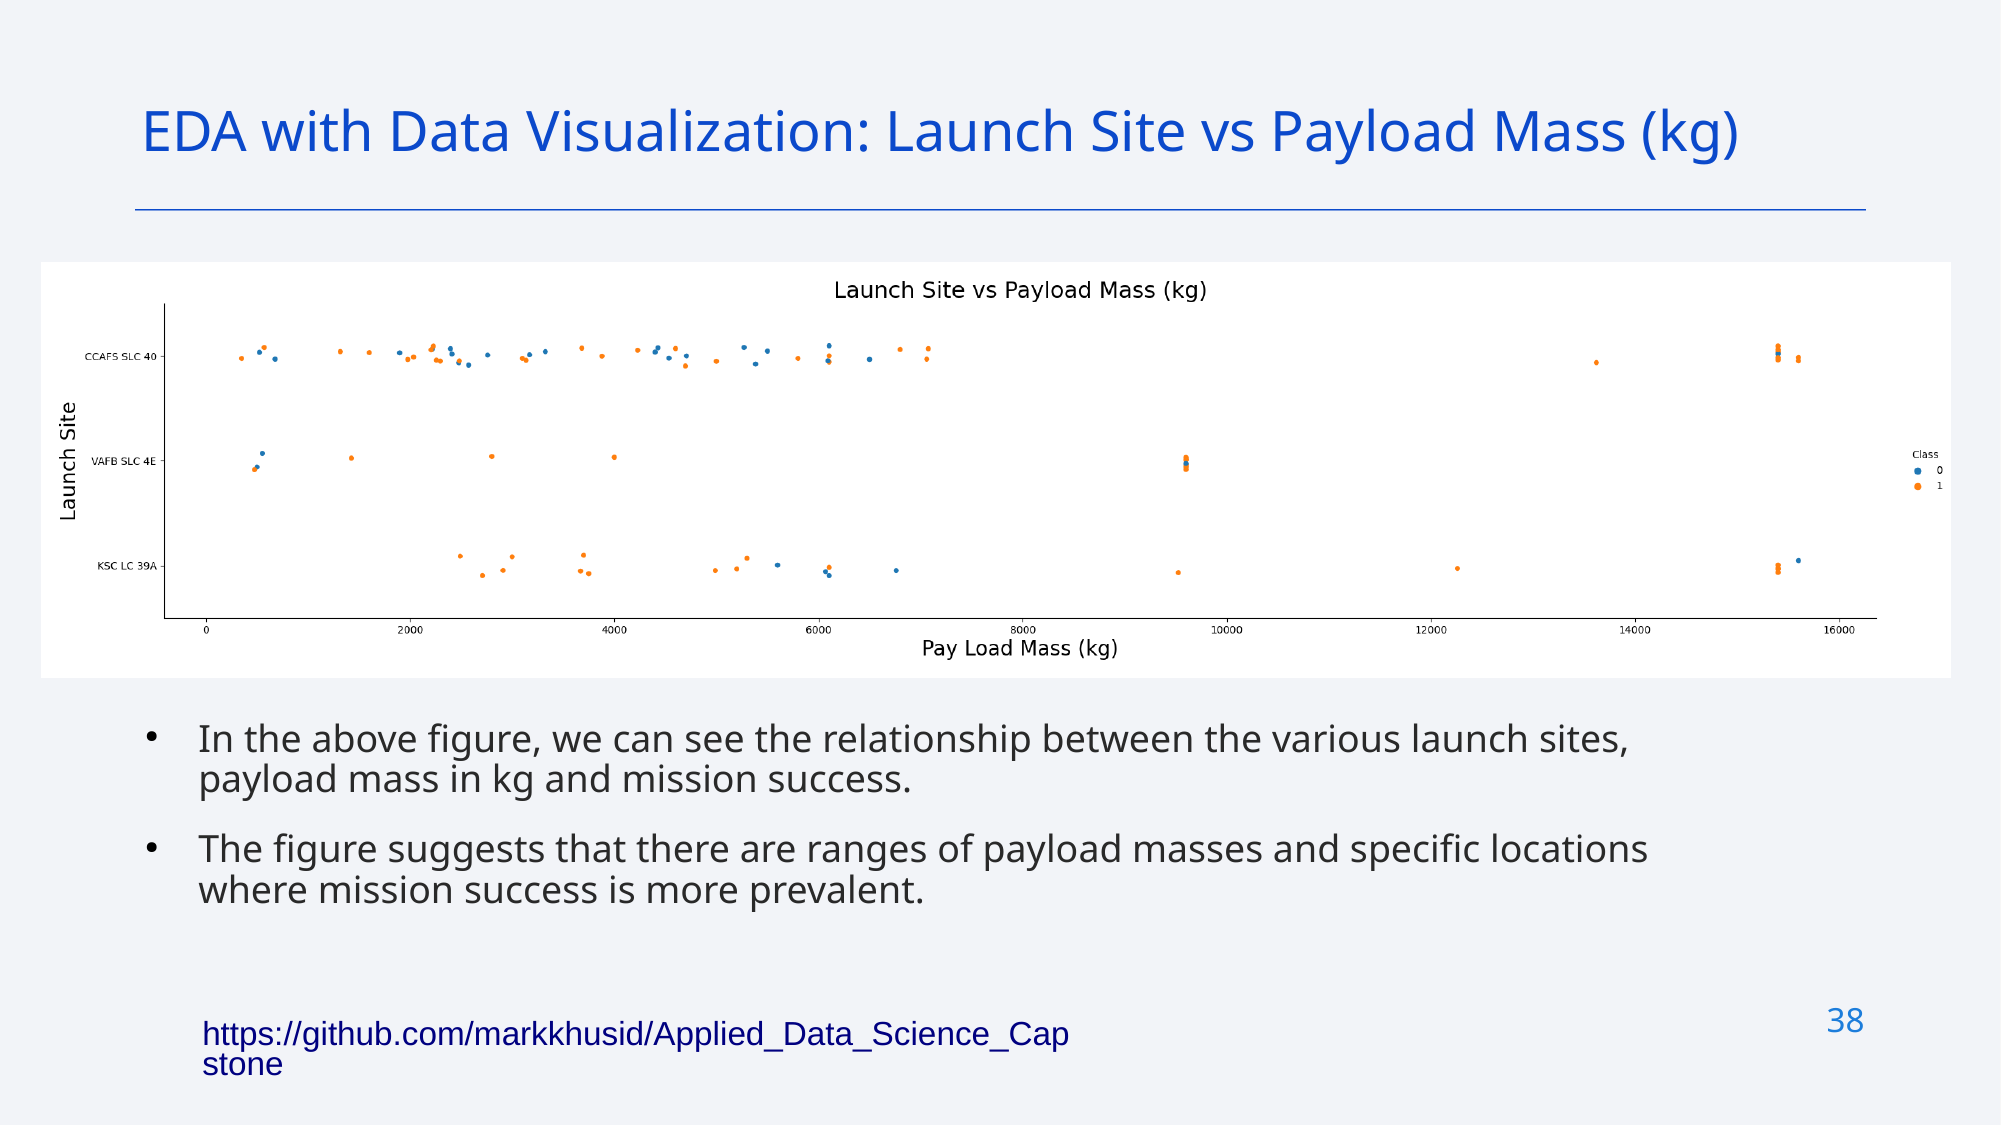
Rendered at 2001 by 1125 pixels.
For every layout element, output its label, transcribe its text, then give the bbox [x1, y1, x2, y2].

list In the above figure, we can see the relationship between the various launch sites, payload mass in kg and mission success. The figure suggests that there are ranges of payload masses and specific locations where mission success is more prevalent. [112, 712, 1712, 789]
text_box EDA with Data Visualization: Launch Site vs Payload Mass (kg) [126, 88, 1852, 179]
text_box https://github.com/markkhusid/Applied_Data_Science_Capstone [187, 1008, 1088, 1083]
picture [0, 0, 2001, 1125]
